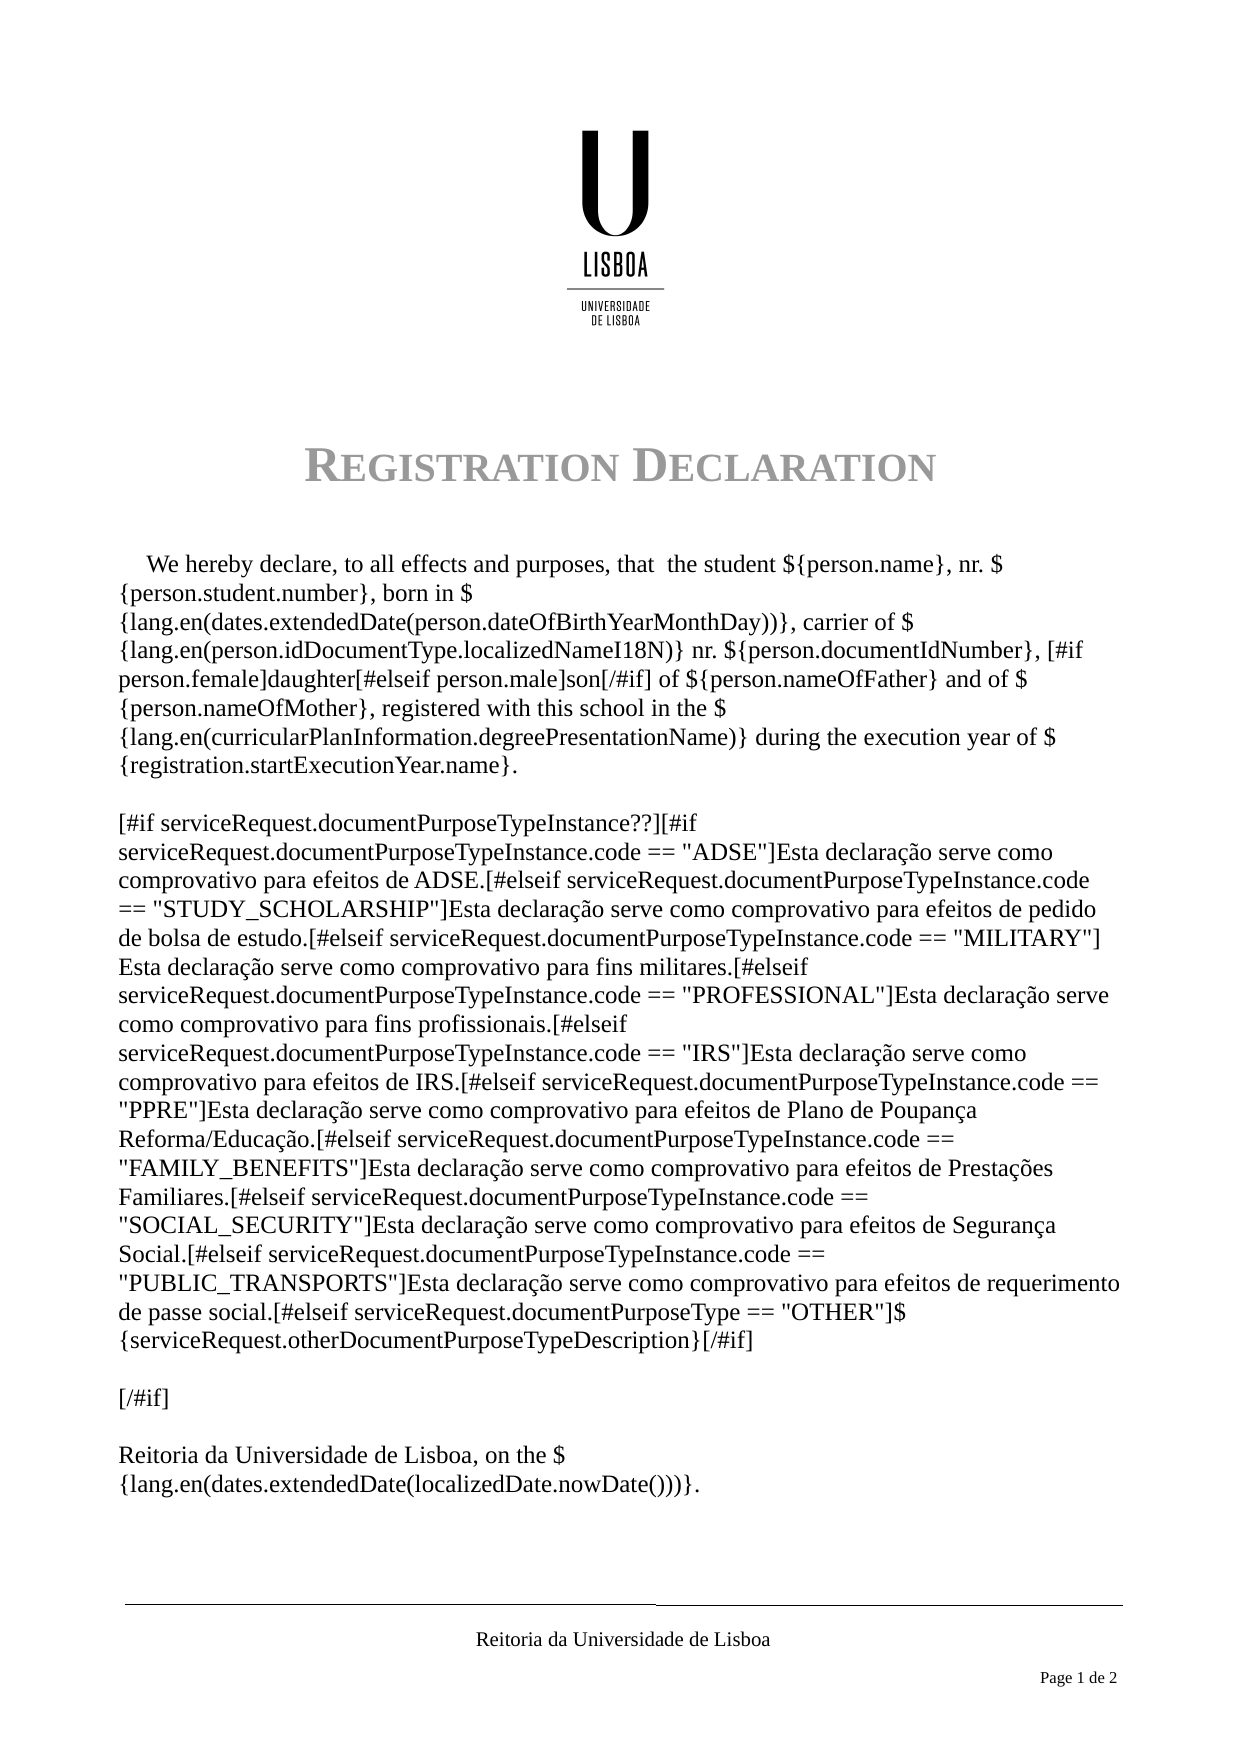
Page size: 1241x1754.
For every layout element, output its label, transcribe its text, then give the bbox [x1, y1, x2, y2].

text [#if serviceRequest.documentPurposeTypeInstance??][#if serviceRequest.documentPurposeTypeInstance.code == "ADSE"]Esta declaração serve como comprovativo para efeitos de ADSE.[#elseif serviceRequest.documentPurposeTypeInstance.code == "STUDY_SCHOLARSHIP"]Esta declaração serve como comprovativo para efeitos de pedido de bolsa de estudo.[#elseif serviceRequest.documentPurposeTypeInstance.code == "MILITARY"] [118, 808, 1122, 952]
text Esta declaração serve como comprovativo para fins militares.[#elseif serviceRequest.documentPurposeTypeInstance.code == "PROFESSIONAL"]Esta declaração serve como comprovativo para fins profissionais.[#elseif serviceRequest.documentPurposeTypeInstance.code == "IRS"]Esta declaração serve como comprovativo para efeitos de IRS.[#elseif serviceRequest.documentPurposeTypeInstance.code == "PPRE"]Esta declaração serve como comprovativo para efeitos de Plano de Poupança Reforma/Educação.[#elseif serviceRequest.documentPurposeTypeInstance.code == "FAMILY_BENEFITS"]Esta declaração serve como comprovativo para efeitos de Prestações Familiares.[#elseif serviceRequest.documentPurposeTypeInstance.code == "SOCIAL_SECURITY"]Esta declaração serve como comprovativo para efeitos de Segurança Social.[#elseif serviceRequest.documentPurposeTypeInstance.code == "PUBLIC_TRANSPORTS"]Esta declaração serve como comprovativo para efeitos de requerimento de passe social.[#elseif serviceRequest.documentPurposeType == "OTHER"]${serviceRequest.otherDocumentPurposeTypeDescription}[/#if] [118, 952, 1122, 1354]
picture [542, 106, 689, 350]
text Registration Declaration [118, 434, 1122, 492]
text We hereby declare, to all effects and purposes, that the student ${person.name}, nr. ${person.student.number}, born in ${lang.en(dates.extendedDate(person.dateOfBirthYearMonthDay))}, carrier of ${lang.en(person.idDocumentType.localizedNameI18N)} nr. ${person.documentIdNumber}, [#if person.female]daughter[#elseif person.male]son[/#if] of ${person.nameOfFather} and of ${person.nameOfMother}, registered with this school in the ${lang.en(curricularPlanInformation.degreePresentationName)} during the execution year of ${registration.startExecutionYear.name}. [118, 549, 1122, 779]
text Reitoria da Universidade de Lisboa, on the ${lang.en(dates.extendedDate(localizedDate.nowDate()))}. [118, 1441, 1122, 1498]
text [/#if] [118, 1383, 1122, 1412]
